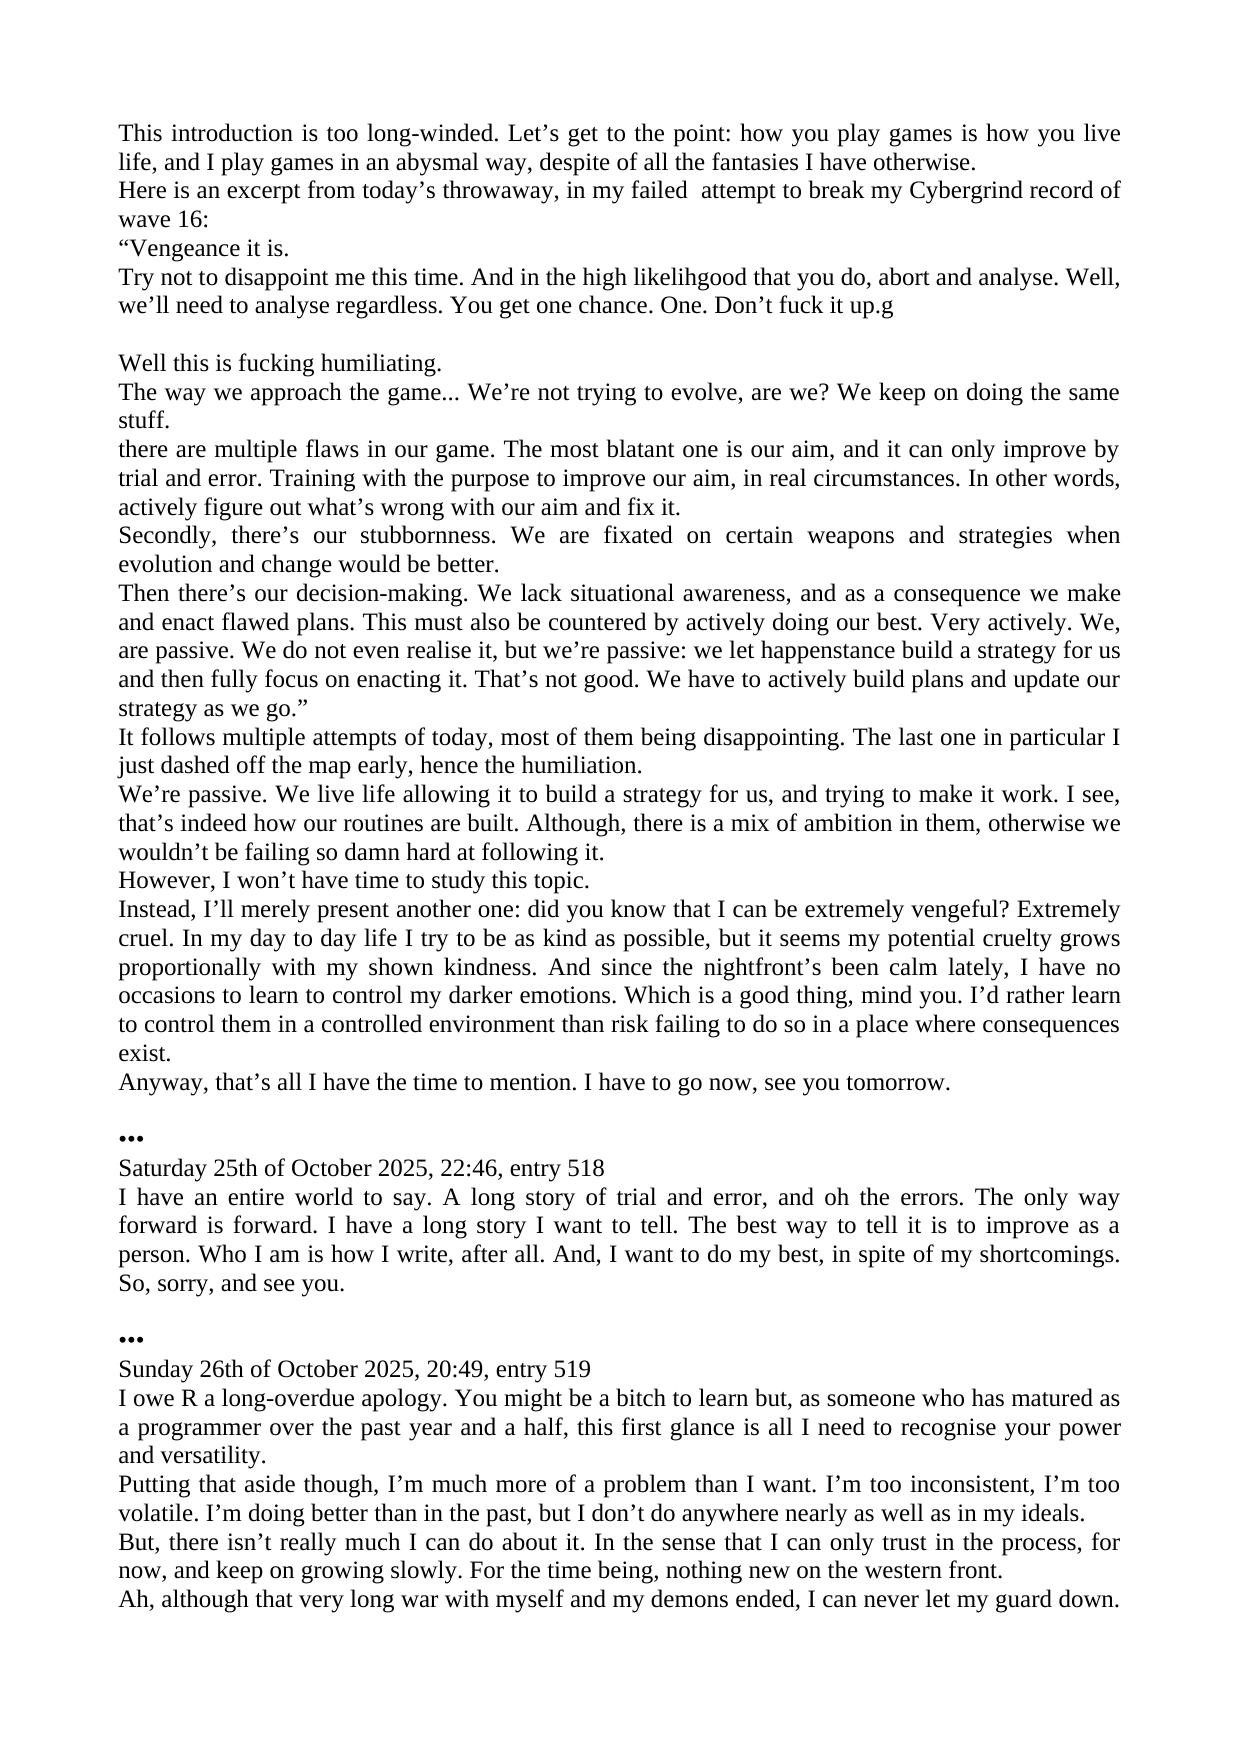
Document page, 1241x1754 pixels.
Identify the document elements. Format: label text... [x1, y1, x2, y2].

text We’re passive. We live life allowing it to build a strategy for us, and trying to make it work. I see, that’s indeed how our routines are built. Although, there is a mix of ambition in them, otherwise we wouldn’t be failing so damn hard at following it. [118, 779, 1122, 866]
text there are multiple flaws in our game. The most blatant one is our aim, and it can only improve by trial and error. Training with the purpose to improve our aim, in real circumstances. In other words, actively figure out what’s wrong with our aim and fix it. [118, 434, 1122, 521]
text “Vengeance it is. [118, 233, 1122, 262]
text ••• [118, 1124, 1122, 1153]
text Well this is fucking humiliating. [118, 348, 1122, 377]
text Try not to disappoint me this time. And in the high likelihgood that you do, abort and analyse. Well, we’ll need to analyse regardless. You get one chance. One. Don’t fuck it up.g [118, 262, 1122, 319]
text Sunday 26th of October 2025, 20:49, entry 519 [118, 1354, 1122, 1383]
text This introduction is too long-winded. Let’s get to the point: how you play games is how you live life, and I play games in an abysmal way, despite of all the fantasies I have otherwise. [118, 118, 1122, 176]
text Saturday 25th of October 2025, 22:46, entry 518 [118, 1153, 1122, 1182]
text Instead, I’ll merely present another one: did you know that I can be extremely vengeful? Extremely cruel. In my day to day life I try to be as kind as possible, but it seems my potential cruelty grows proportionally with my shown kindness. And since the nightfront’s been calm lately, I have no occasions to learn to control my darker emotions. Which is a good thing, mind you. I’d rather learn to control them in a controlled environment than risk failing to do so in a place where consequences exist. [118, 894, 1122, 1067]
text Then there’s our decision-making. We lack situational awareness, and as a consequence we make and enact flawed plans. This must also be countered by actively doing our best. Very actively. We, are passive. We do not even realise it, but we’re passive: we let happenstance build a strategy for us and then fully focus on enacting it. That’s not good. We have to actively build plans and update our strategy as we go.” [118, 578, 1122, 722]
text I have an entire world to say. A long story of trial and error, and oh the errors. The only way forward is forward. I have a long story I want to tell. The best way to tell it is to improve as a person. Who I am is how I write, after all. And, I want to do my best, in spite of my shortcomings. So, sorry, and see you. [118, 1182, 1122, 1297]
text Ah, although that very long war with myself and my demons ended, I can never let my guard down. [118, 1584, 1122, 1613]
text But, there isn’t really much I can do about it. In the sense that I can only trust in the process, for now, and keep on growing slowly. For the time being, nothing new on the western front. [118, 1527, 1122, 1584]
text However, I won’t have time to study this topic. [118, 866, 1122, 894]
text ••• [118, 1326, 1122, 1354]
text Here is an excerpt from today’s throwaway, in my failed attempt to break my Cybergrind record of wave 16: [118, 176, 1122, 233]
text The way we approach the game... We’re not trying to evolve, are we? We keep on doing the same stuff. [118, 377, 1122, 434]
text Putting that aside though, I’m much more of a problem than I want. I’m too inconsistent, I’m too volatile. I’m doing better than in the past, but I don’t do anywhere nearly as well as in my ideals. [118, 1469, 1122, 1527]
text Secondly, there’s our stubbornness. We are fixated on certain weapons and strategies when evolution and change would be better. [118, 521, 1122, 578]
text Anyway, that’s all I have the time to mention. I have to go now, see you tomorrow. [118, 1067, 1122, 1096]
text It follows multiple attempts of today, most of them being disappointing. The last one in particular I just dashed off the map early, hence the humiliation. [118, 722, 1122, 779]
text I owe R a long-overdue apology. You might be a bitch to learn but, as someone who has matured as a programmer over the past year and a half, this first glance is all I need to recognise your power and versatility. [118, 1383, 1122, 1469]
